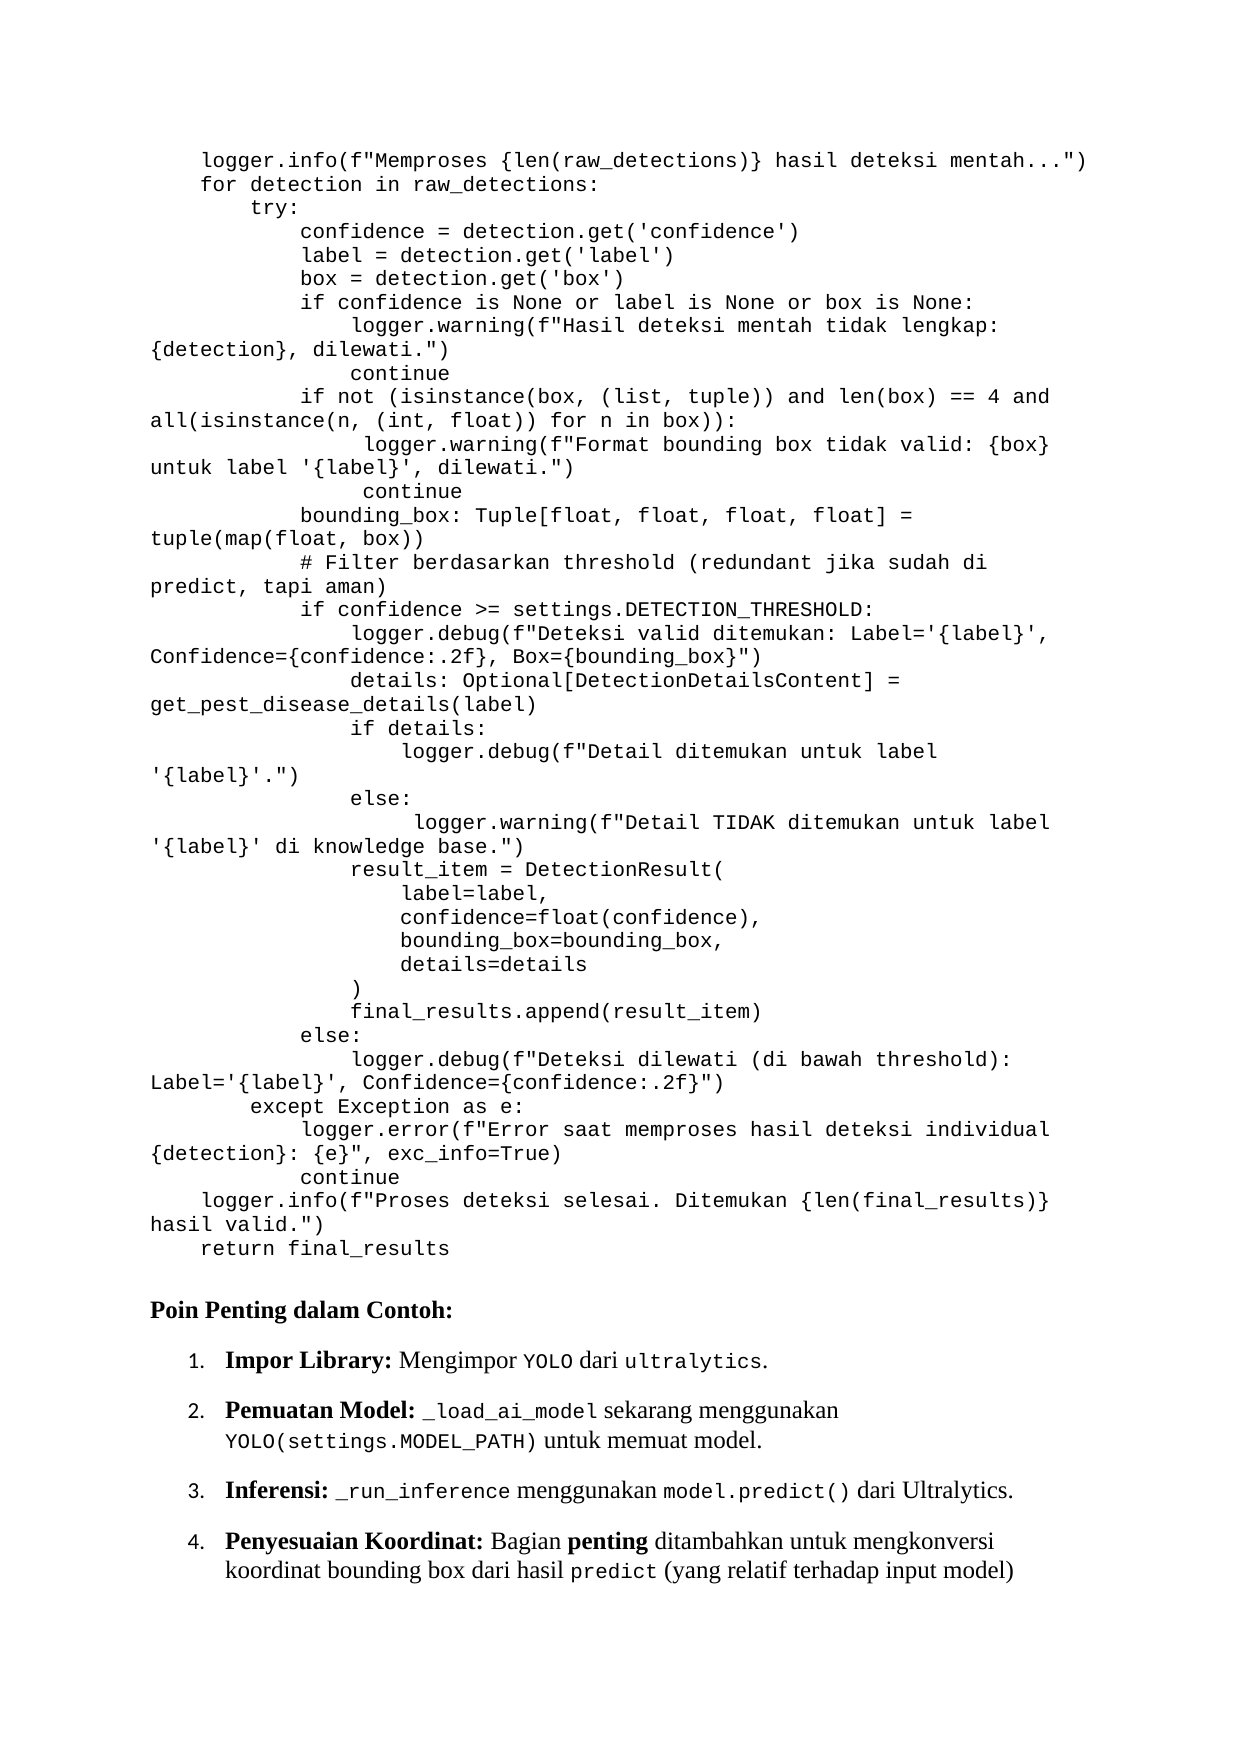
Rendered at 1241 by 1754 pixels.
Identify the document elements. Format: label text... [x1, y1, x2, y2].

text logger.warning(f"Format bounding box tidak valid: {box} untuk label '{label}', dilewati.") [150, 434, 1090, 481]
text logger.info(f"Memproses {len(raw_detections)} hasil deteksi mentah...") [150, 150, 1090, 174]
text else: [150, 788, 1090, 812]
text bounding_box: Tuple[float, float, float, float] = tuple(map(float, box)) [150, 505, 1090, 552]
text logger.debug(f"Deteksi dilewati (di bawah threshold): Label='{label}', Confidence={confidence:.2f}") [150, 1048, 1090, 1096]
text continue [150, 481, 1090, 505]
text logger.info(f"Proses deteksi selesai. Ditemukan {len(final_results)} hasil valid.") [150, 1190, 1090, 1238]
text result_item = DetectionResult( [150, 859, 1090, 883]
list Pemuatan Model: _load_ai_model sekarang menggunakan YOLO(settings.MODEL_PATH) untuk memuat model. [187, 1395, 1090, 1454]
text if confidence is None or label is None or box is None: [150, 292, 1090, 316]
text else: [150, 1025, 1090, 1048]
list Impor Library: Mengimpor YOLO dari ultralytics. [187, 1345, 1090, 1374]
text # Filter berdasarkan threshold (redundant jika sudah di predict, tapi aman) [150, 552, 1090, 599]
text label=label, [150, 883, 1090, 907]
list Penyesuaian Koordinat: Bagian penting ditambahkan untuk mengkonversi koordinat bounding box dari hasil predict (yang relatif terhadap input model) [187, 1526, 1090, 1584]
text logger.debug(f"Detail ditemukan untuk label '{label}'.") [150, 741, 1090, 788]
text logger.warning(f"Detail TIDAK ditemukan untuk label '{label}' di knowledge base.") [150, 812, 1090, 859]
text return final_results [150, 1238, 1090, 1261]
text for detection in raw_detections: [150, 174, 1090, 197]
text details: Optional[DetectionDetailsContent] = get_pest_disease_details(label) [150, 670, 1090, 717]
text if not (isinstance(box, (list, tuple)) and len(box) == 4 and all(isinstance(n, (int, float)) for n in box)): [150, 386, 1090, 434]
text label = detection.get('label') [150, 244, 1090, 268]
text Poin Penting dalam Contoh: [150, 1295, 1090, 1324]
text box = detection.get('box') [150, 268, 1090, 292]
list Inferensi: _run_inference menggunakan model.predict() dari Ultralytics. [187, 1475, 1090, 1505]
text ) [150, 978, 1090, 1001]
text confidence=float(confidence), [150, 907, 1090, 930]
text bounding_box=bounding_box, [150, 930, 1090, 954]
text confidence = detection.get('confidence') [150, 221, 1090, 244]
text if details: [150, 717, 1090, 741]
text details=details [150, 954, 1090, 978]
text if confidence >= settings.DETECTION_THRESHOLD: [150, 599, 1090, 623]
text final_results.append(result_item) [150, 1001, 1090, 1025]
text logger.debug(f"Deteksi valid ditemukan: Label='{label}', Confidence={confidence:.2f}, Box={bounding_box}") [150, 623, 1090, 670]
text continue [150, 363, 1090, 386]
text logger.error(f"Error saat memproses hasil deteksi individual {detection}: {e}", exc_info=True) [150, 1119, 1090, 1167]
text continue [150, 1167, 1090, 1190]
text except Exception as e: [150, 1096, 1090, 1119]
text try: [150, 197, 1090, 221]
text logger.warning(f"Hasil deteksi mentah tidak lengkap: {detection}, dilewati.") [150, 316, 1090, 363]
